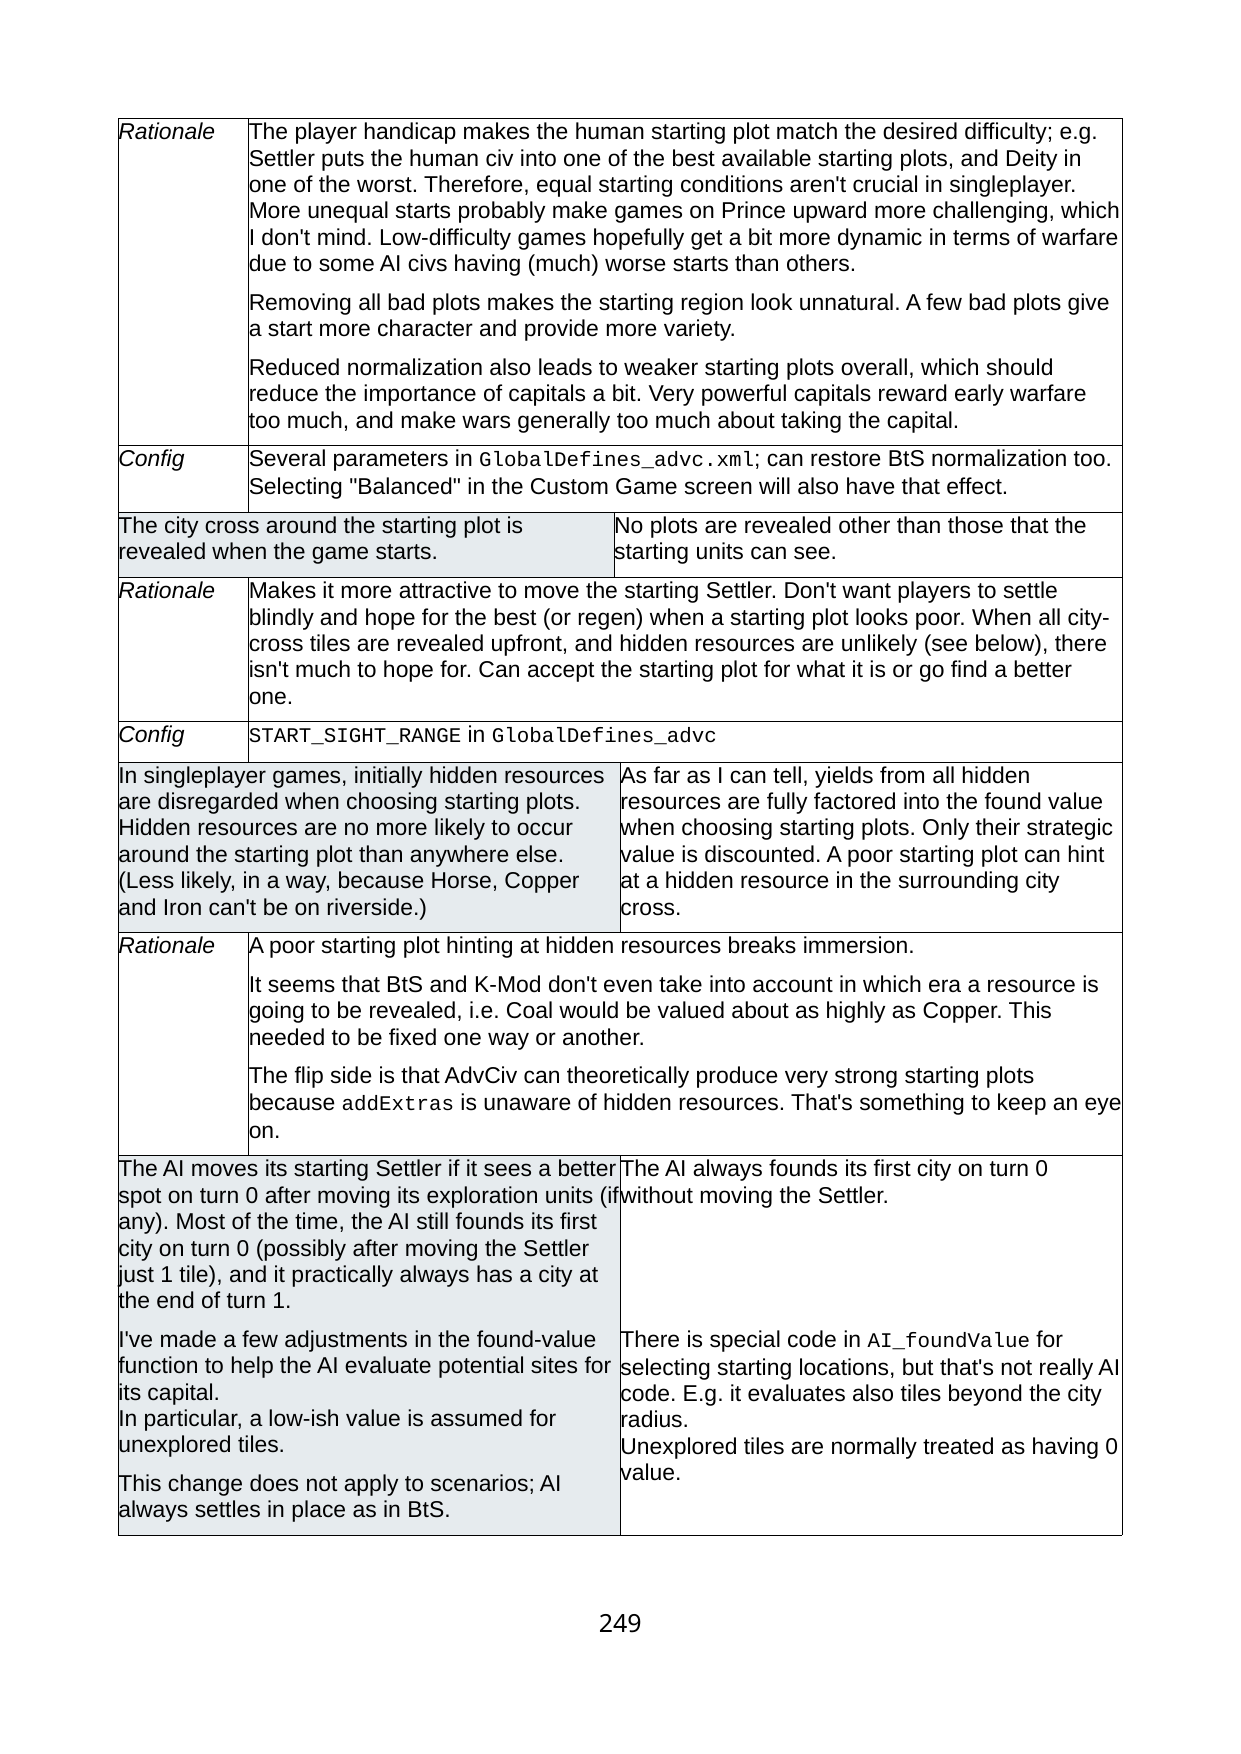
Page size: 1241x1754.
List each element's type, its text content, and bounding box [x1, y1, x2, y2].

table_cell As far as I can tell, yields from all hidden resources are fully factored into the found value when choosing starting plots. Only their strategic value is discounted. A poor starting plot can hint at a hidden resource in the surrounding city cross. [621, 763, 1122, 932]
table_cell Rationale [119, 578, 248, 721]
table_cell Rationale [119, 933, 248, 1155]
table_cell The city cross around the starting plot is revealed when the game starts. [119, 513, 614, 577]
table_cell The player handicap makes the human starting plot match the desired difficulty; e.g. Settler puts the human civ into one of the best available starting plots, and Deity in one of the worst. Therefore, equal starting conditions aren't crucial in singleplayer. More unequal starts probably make games on Prince upward more challenging, which I don't mind. Low-difficulty games hopefully get a bit more dynamic in terms of warfare due to some AI civs having (much) worse starts than others. Removing all bad plots makes the starting region look unnatural. A few bad plots give a start more character and provide more variety. Reduced normalization also leads to weaker starting plots overall, which should reduce the importance of capitals a bit. Very powerful capitals reward early warfare too much, and make wars generally too much about taking the capital. [249, 119, 1122, 445]
table_cell Several parameters in GlobalDefines_advc.xml; can restore BtS normalization too. Selecting "Balanced" in the Custom Game screen will also have that effect. [249, 446, 1122, 512]
table_cell Config [119, 446, 248, 512]
table_cell The AI moves its starting Settler if it sees a better spot on turn 0 after moving its exploration units (if any). Most of the time, the AI still founds its first city on turn 0 (possibly after moving the Settler just 1 tile), and it practically always has a city at the end of turn 1. I've made a few adjustments in the found-value function to help the AI evaluate potential sites for its capital. In particular, a low-ish value is assumed for unexplored tiles. This change does not apply to scenarios; AI always settles in place as in BtS. [119, 1156, 620, 1535]
table_cell Config [119, 722, 248, 762]
table_cell No plots are revealed other than those that the starting units can see. [615, 513, 1122, 577]
table_cell Rationale [119, 119, 248, 445]
table_cell In singleplayer games, initially hidden resources are disregarded when choosing starting plots. Hidden resources are no more likely to occur around the starting plot than anywhere else. (Less likely, in a way, because Horse, Copper and Iron can't be on riverside.) [119, 763, 620, 932]
table_cell Makes it more attractive to move the starting Settler. Don't want players to settle blindly and hope for the best (or regen) when a starting plot looks poor. When all city-cross tiles are revealed upfront, and hidden resources are unlikely (see below), there isn't much to hope for. Can accept the starting plot for what it is or go find a better one. [249, 578, 1122, 721]
table_cell START_SIGHT_RANGE in GlobalDefines_advc [249, 722, 1122, 762]
table_cell The AI always founds its first city on turn 0 without moving the Settler. There is special code in AI_foundValue for selecting starting locations, but that's not really AI code. E.g. it evaluates also tiles beyond the city radius. Unexplored tiles are normally treated as having 0 value. [621, 1156, 1122, 1535]
table_cell A poor starting plot hinting at hidden resources breaks immersion. It seems that BtS and K-Mod don't even take into account in which era a resource is going to be revealed, i.e. Coal would be valued about as highly as Copper. This needed to be fixed one way or another. The flip side is that AdvCiv can theoretically produce very strong starting plots because addExtras is unaware of hidden resources. That's something to keep an eye on. [249, 933, 1122, 1155]
